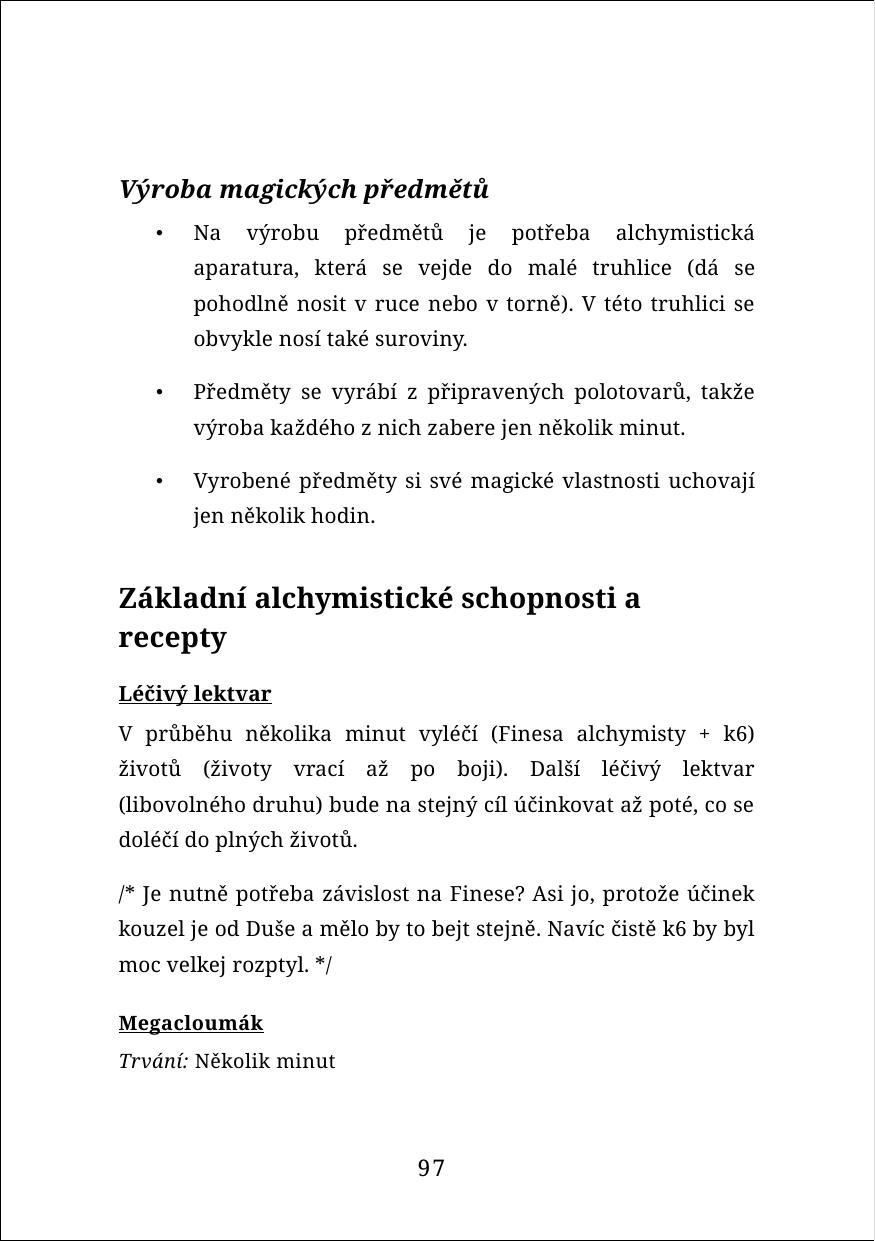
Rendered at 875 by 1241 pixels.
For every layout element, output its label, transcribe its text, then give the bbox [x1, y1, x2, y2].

text /* Je nutně potřeba závislost na Finese? Asi jo, protože účinek kouzel je od Duše a mělo by to bejt stejně. Navíc čistě k6 by byl moc velkej rozptyl. */ [118, 879, 756, 978]
list Na výrobu předmětů je potřeba alchymistická aparatura, která se vejde do malé truhlice (dá se pohodlně nosit v ruce nebo v torně). V této truhlici se obvykle nosí také suroviny. [156, 218, 756, 353]
list Předměty se vyrábí z připravených polotovarů, takže výroba každého z nich zabere jen několik minut. [156, 377, 756, 441]
subtitle Léčivý lektvar [118, 679, 756, 707]
subtitle Základní alchymistické schopnosti a recepty [118, 578, 756, 655]
text V průběhu několika minut vyléčí (Finesa alchymisty + k6) životů (životy vrací až po boji). Další léčivý lektvar (libovolného druhu) bude na stejný cíl účinkovat až poté, co se doléčí do plných životů. [118, 719, 756, 854]
subtitle Výroba magických předmětů [118, 172, 756, 206]
list Vyrobené předměty si své magické vlastnosti uchovají jen několik hodin. [156, 466, 756, 530]
subtitle Megacloumák [118, 1009, 756, 1036]
text Trvání: Několik minut [118, 1048, 756, 1075]
